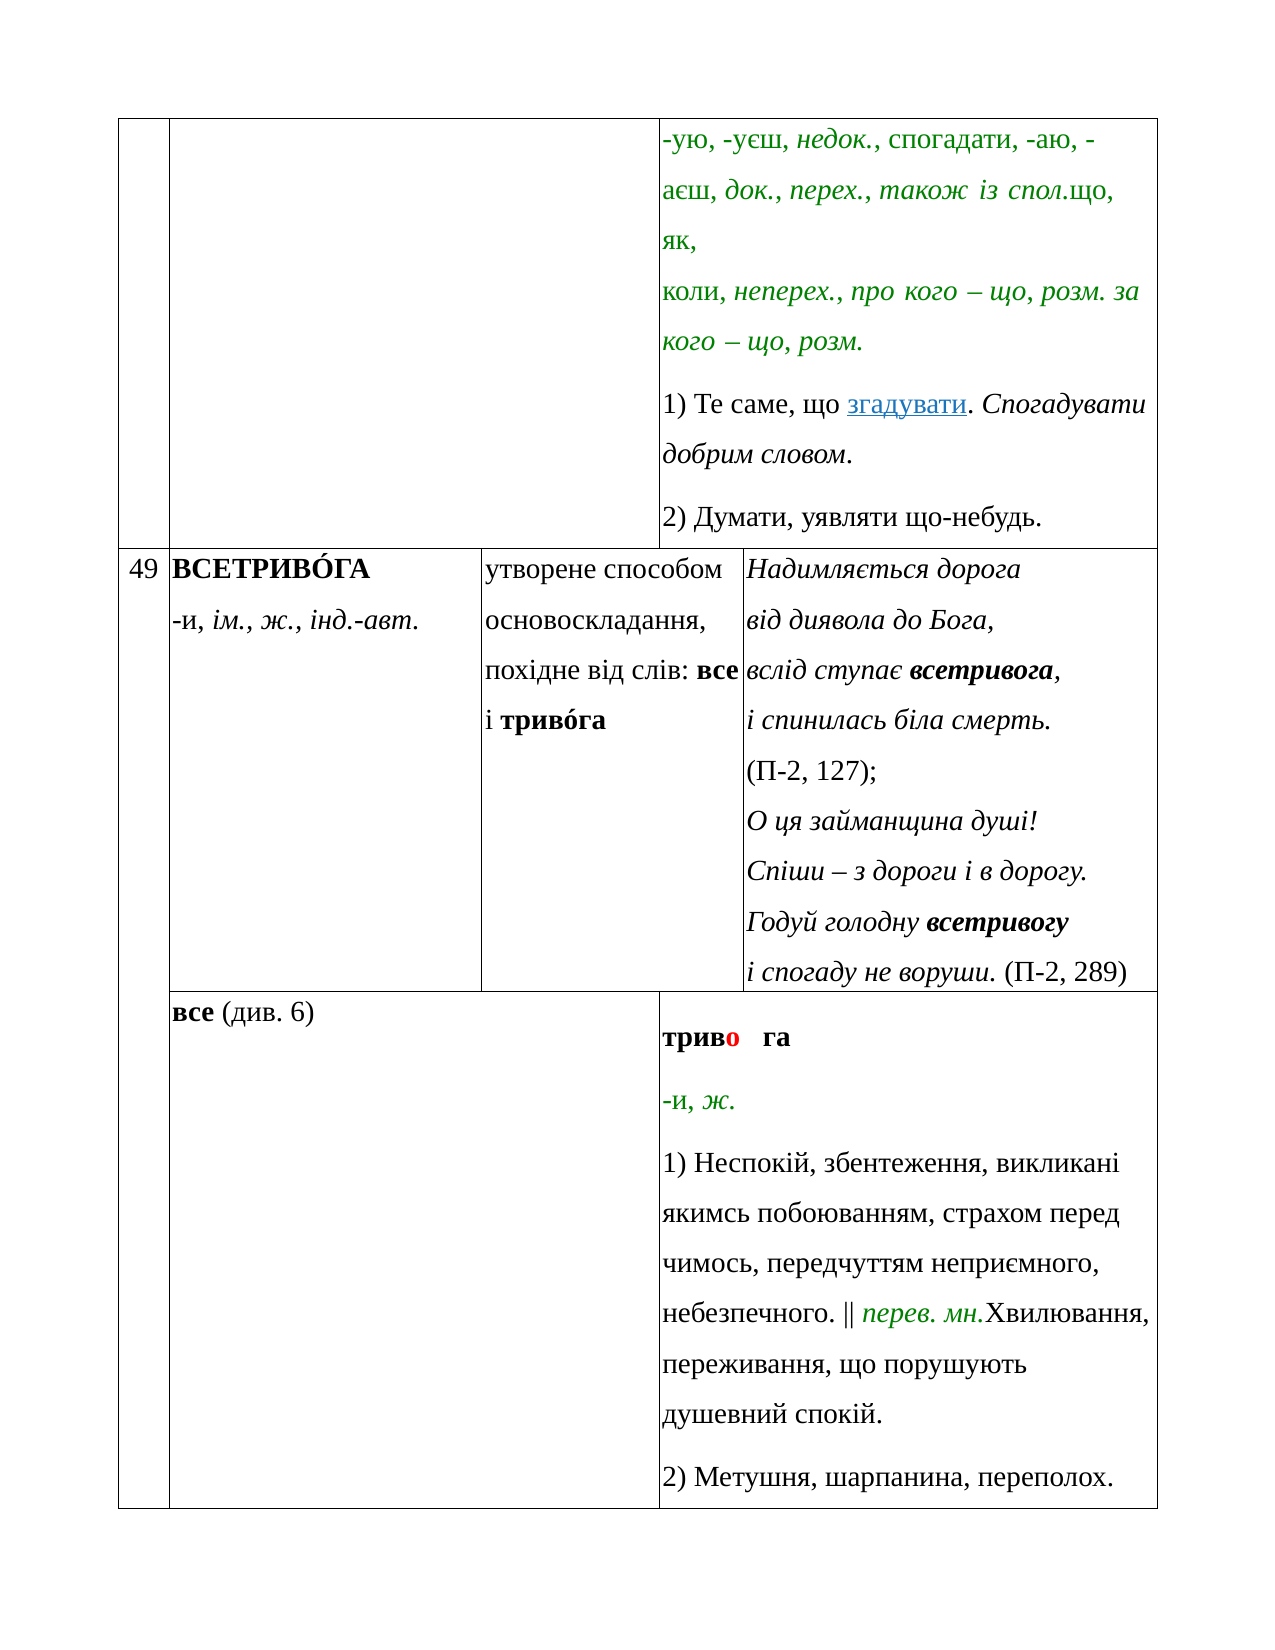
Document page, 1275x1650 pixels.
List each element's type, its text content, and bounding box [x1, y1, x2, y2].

table_cell 49 [119, 549, 169, 1508]
table_cell все (див. 6) [170, 992, 659, 1508]
table_cell утворене способом основоскладання, похідне від слів: все і тривóга [482, 549, 743, 991]
table_cell -ую, -уєш, недок., спогадати, -аю, -аєш, док., перех., також із спол.що, як, коли, неперех., про кого – що, розм. за кого – що, розм. 1) Те саме, що згадувати. Спогадувати добрим словом. 2) Думати, уявляти що-небудь. [660, 119, 1157, 548]
table_cell тривога -и, ж. 1) Неспокій, збентеження, викликані якимсь побоюванням, страхом перед чимось, передчуттям неприємного, небезпечного. || перев. мн.Хвилювання, переживання, що порушують душевний спокій. 2) Метушня, шарпанина, переполох. [660, 992, 1157, 1508]
table_cell [119, 119, 169, 548]
table_cell Всетривóга -и, ім., ж., інд.-авт. [170, 549, 481, 991]
table_cell Надимляється дорога від диявола до Бога, вслід ступає всетривога, і спинилась біла смерть. (П‑2, 127); О ця займанщина душі! Спіши – з дороги і в дорогу. Годуй голодну всетривогу і спогаду не воруши. (П‑2, 289) [744, 549, 1157, 991]
table_cell [170, 119, 659, 548]
